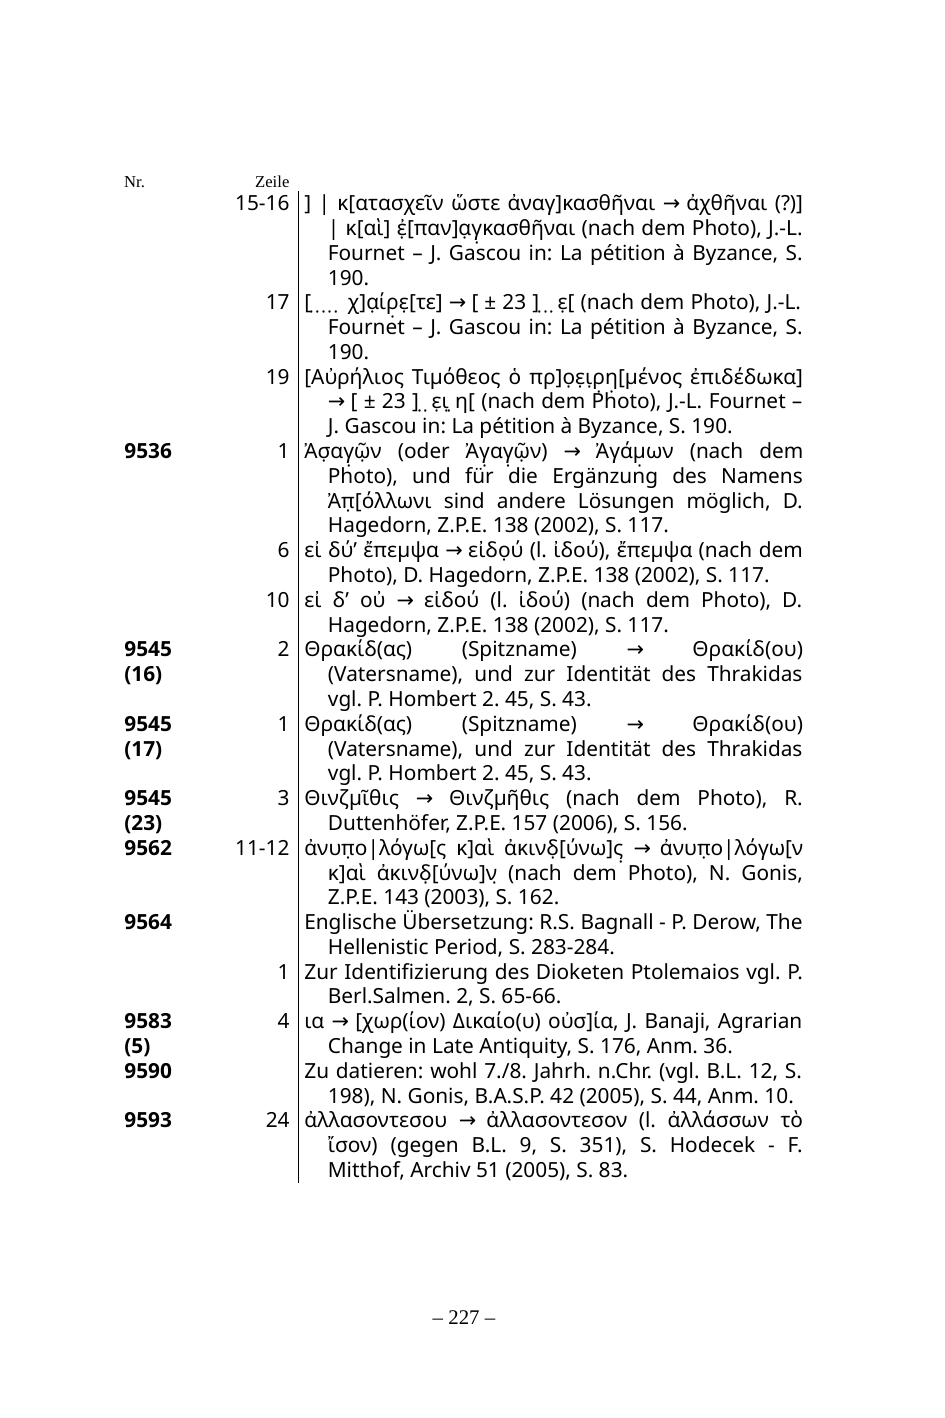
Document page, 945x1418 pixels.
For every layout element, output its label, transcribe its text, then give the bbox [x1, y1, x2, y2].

table_cell [118, 538, 207, 587]
table_cell [118, 588, 207, 637]
table_cell [ ̣ ̣ ̣ ̣ ̣ χ]α̣ίρ̣ε̣[τε] → [ ± 23 ] ̣ ̣ ̣ε̣[ (nach dem Photo), J.-L. Fournet – J. Gascou in: La pétition à Byzance, S. 190. [299, 290, 809, 364]
table_cell Θρακίδ(ας) (Spitzname) → Θρακίδ(ου) (Vatersname), und zur Identität des Thrakidas vgl. P. Hombert 2. 45, S. 43. [299, 637, 809, 711]
table_cell 24 [207, 1108, 298, 1182]
table_cell 19 [207, 364, 298, 439]
table_cell ἀνυπ̣ο|λόγω[ς κ]αὶ ἀκινδ̣[ύνω]ς̣ → ἀνυπ̣ο|λόγω[ν κ]αὶ ἀκινδ̣[ύνω]ν̣ (nach dem Photo), N. Gonis, Z.P.E. 143 (2003), S. 162. [299, 835, 809, 910]
table_cell [118, 290, 207, 364]
table_cell 3 [207, 786, 298, 835]
table_cell 9593 [118, 1108, 207, 1182]
table_cell Θρακίδ(ας) (Spitzname) → Θρακίδ(ου) (Vatersname), und zur Identität des Thrakidas vgl. P. Hombert 2. 45, S. 43. [299, 711, 809, 786]
table_cell [Αὐρήλιος Τιμόθεος ὁ πρ]ο̣ε̣ι̣ρ̣η̣[μένος ἐπιδέδωκα] → [ ± 23 ] ̣ ̣ε̣ι̣ ̣η[ (nach dem Photo), J.-L. Fournet – J. Gascou in: La pétition à Byzance, S. 190. [299, 364, 809, 439]
table_cell 9536 [118, 439, 207, 538]
table_cell [118, 364, 207, 439]
table_cell 15-16 [207, 191, 298, 290]
table_cell ἀλλασοντεσου → ἀλλασοντεσον (l. ἀλλάσσων τὸ ἴσον) (gegen B.L. 9, S. 351), S. Hodecek - F. Mitthof, Archiv 51 (2005), S. 83. [299, 1108, 809, 1182]
table_cell 11-12 [207, 835, 298, 910]
table_cell 9590 [118, 1059, 298, 1108]
table_cell εἰ δ’ οὐ → εἰδού (l. ἰδού) (nach dem Photo), D. Hagedorn, Z.P.E. 138 (2002), S. 117. [299, 588, 809, 637]
table_cell 9545 (17) [118, 711, 207, 786]
table_cell ] | κ[ατασχεῖν ὥστε ἀναγ]κασθῆναι → ἀχθῆναι (?)] | κ[αὶ] ἐ̣[παν]α̣γ̣κασθῆναι (nach dem Photo), J.-L. Fournet – J. Gascou in: La pétition à Byzance, S. 190. [299, 191, 809, 290]
table_cell 6 [207, 538, 298, 587]
table_cell [118, 191, 207, 290]
table_cell 9562 [118, 835, 207, 910]
table_cell εἰ δύ’ ἔπεμψα → εἰδο̣ύ (l. ἰδού), ἔπεμψα (nach dem Photo), D. Hagedorn, Z.P.E. 138 (2002), S. 117. [299, 538, 809, 587]
table_cell 9564 [118, 910, 298, 959]
table_cell Zur Identifizierung des Dioketen Ptolemaios vgl. P. Berl.Salmen. 2, S. 65-66. [299, 959, 809, 1009]
table_cell 2 [207, 637, 298, 711]
table_cell Englische Übersetzung: R.S. Bagnall - P. Derow, The Hellenistic Period, S. 283-284. [299, 910, 809, 959]
table_cell 1 [207, 711, 298, 786]
table_cell [118, 959, 207, 1009]
table_cell 17 [207, 290, 298, 364]
table_cell Ἀσ̣αγ̣ῶ̣ν (oder Ἀγ̣αγ̣ῶ̣ν) → Ἀγάμ̣ων (nach dem Photo), und für die Ergänzung des Namens Ἀπ̣[όλλωνι sind andere Lösungen möglich, D. Hagedorn, Z.P.E. 138 (2002), S. 117. [299, 439, 809, 538]
table_cell 10 [207, 588, 298, 637]
table_cell Θινζμῖθις → Θινζμῆθις (nach dem Photo), R. Duttenhöfer, Z.P.E. 157 (2006), S. 156. [299, 786, 809, 835]
table_cell 1 [207, 959, 298, 1009]
table_cell 9583 (5) [118, 1009, 207, 1058]
table_cell Zu datieren: wohl 7./8. Jahrh. n.Chr. (vgl. B.L. 12, S. 198), N. Gonis, B.A.S.P. 42 (2005), S. 44, Anm. 10. [299, 1059, 809, 1108]
table_cell 4 [207, 1009, 298, 1058]
table_cell 1 [207, 439, 298, 538]
table_cell ια → [χωρ(ίον) Δικαίο(υ) οὐσ]ία, J. Banaji, Agrarian Change in Late Antiquity, S. 176, Anm. 36. [299, 1009, 809, 1058]
table_cell 9545 (23) [118, 786, 207, 835]
table_cell 9545 (16) [118, 637, 207, 711]
